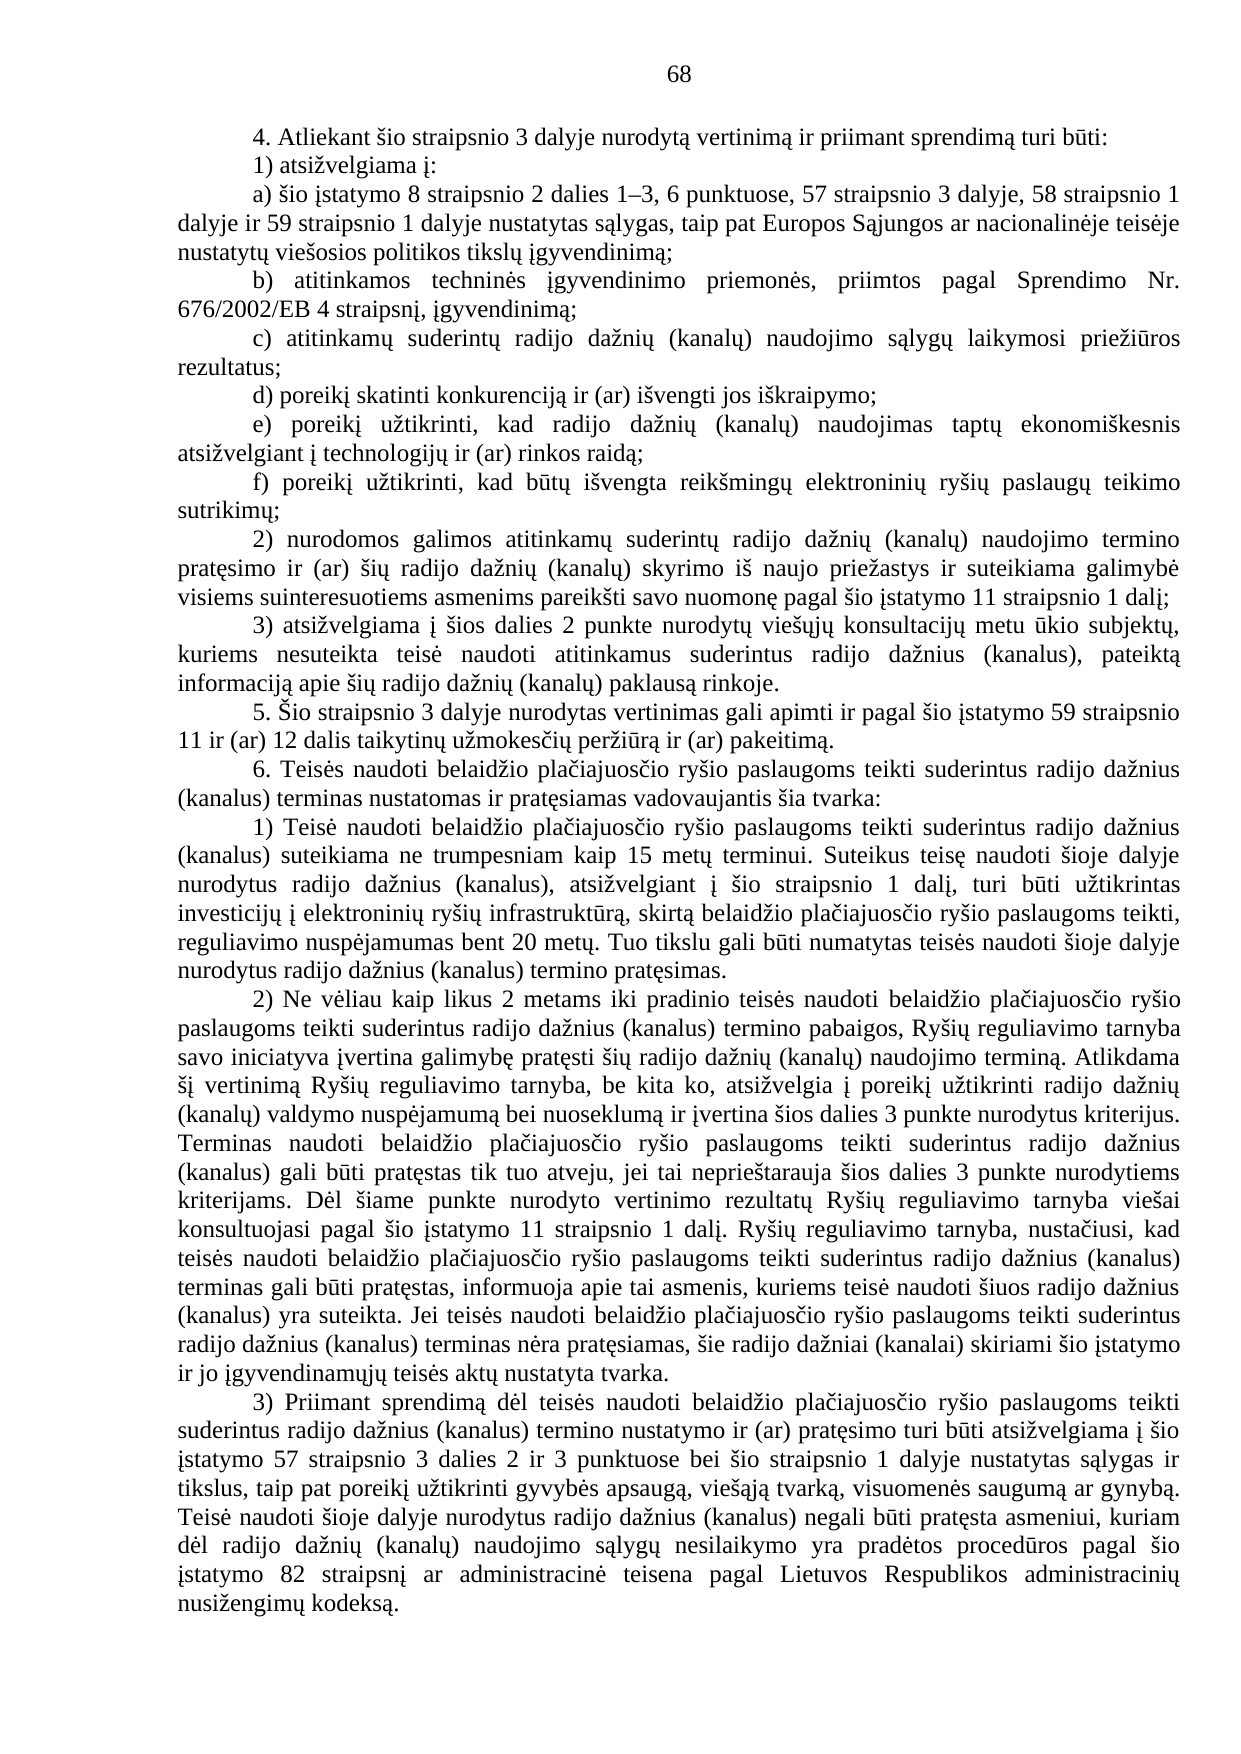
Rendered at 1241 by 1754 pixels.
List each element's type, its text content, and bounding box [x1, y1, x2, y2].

text b) atitinkamos techninės įgyvendinimo priemonės, priimtos pagal Sprendimo Nr. 676/2002/EB 4 straipsnį, įgyvendinimą; [177, 266, 1181, 323]
text 5. Šio straipsnio 3 dalyje nurodytas vertinimas gali apimti ir pagal šio įstatymo 59 straipsnio 11 ir (ar) 12 dalis taikytinų užmokesčių peržiūrą ir (ar) pakeitimą. [177, 697, 1181, 754]
text 2) nurodomos galimos atitinkamų suderintų radijo dažnių (kanalų) naudojimo termino pratęsimo ir (ar) šių radijo dažnių (kanalų) skyrimo iš naujo priežastys ir suteikiama galimybė visiems suinteresuotiems asmenims pareikšti savo nuomonę pagal šio įstatymo 11 straipsnio 1 dalį; [177, 524, 1181, 611]
text d) poreikį skatinti konkurenciją ir (ar) išvengti jos iškraipymo; [177, 381, 1181, 409]
text 2) Ne vėliau kaip likus 2 metams iki pradinio teisės naudoti belaidžio plačiajuosčio ryšio paslaugoms teikti suderintus radijo dažnius (kanalus) termino pabaigos, Ryšių reguliavimo tarnyba savo iniciatyva įvertina galimybę pratęsti šių radijo dažnių (kanalų) naudojimo terminą. Atlikdama šį vertinimą Ryšių reguliavimo tarnyba, be kita ko, atsižvelgia į poreikį užtikrinti radijo dažnių (kanalų) valdymo nuspėjamumą bei nuoseklumą ir įvertina šios dalies 3 punkte nurodytus kriterijus. Terminas naudoti belaidžio plačiajuosčio ryšio paslaugoms teikti suderintus radijo dažnius (kanalus) gali būti pratęstas tik tuo atveju, jei tai neprieštarauja šios dalies 3 punkte nurodytiems kriterijams. Dėl šiame punkte nurodyto vertinimo rezultatų Ryšių reguliavimo tarnyba viešai konsultuojasi pagal šio įstatymo 11 straipsnio 1 dalį. Ryšių reguliavimo tarnyba, nustačiusi, kad teisės naudoti belaidžio plačiajuosčio ryšio paslaugoms teikti suderintus radijo dažnius (kanalus) terminas gali būti pratęstas, informuoja apie tai asmenis, kuriems teisė naudoti šiuos radijo dažnius (kanalus) yra suteikta. Jei teisės naudoti belaidžio plačiajuosčio ryšio paslaugoms teikti suderintus radijo dažnius (kanalus) terminas nėra pratęsiamas, šie radijo dažniai (kanalai) skiriami šio įstatymo ir jo įgyvendinamųjų teisės aktų nustatyta tvarka. [177, 984, 1181, 1387]
text c) atitinkamų suderintų radijo dažnių (kanalų) naudojimo sąlygų laikymosi priežiūros rezultatus; [177, 323, 1181, 381]
text 6. Teisės naudoti belaidžio plačiajuosčio ryšio paslaugoms teikti suderintus radijo dažnius (kanalus) terminas nustatomas ir pratęsiamas vadovaujantis šia tvarka: [177, 754, 1181, 812]
text f) poreikį užtikrinti, kad būtų išvengta reikšmingų elektroninių ryšių paslaugų teikimo sutrikimų; [177, 467, 1181, 524]
text 1) Teisė naudoti belaidžio plačiajuosčio ryšio paslaugoms teikti suderintus radijo dažnius (kanalus) suteikiama ne trumpesniam kaip 15 metų terminui. Suteikus teisę naudoti šioje dalyje nurodytus radijo dažnius (kanalus), atsižvelgiant į šio straipsnio 1 dalį, turi būti užtikrintas investicijų į elektroninių ryšių infrastruktūrą, skirtą belaidžio plačiajuosčio ryšio paslaugoms teikti, reguliavimo nuspėjamumas bent 20 metų. Tuo tikslu gali būti numatytas teisės naudoti šioje dalyje nurodytus radijo dažnius (kanalus) termino pratęsimas. [177, 812, 1181, 984]
text 3) atsižvelgiama į šios dalies 2 punkte nurodytų viešųjų konsultacijų metu ūkio subjektų, kuriems nesuteikta teisė naudoti atitinkamus suderintus radijo dažnius (kanalus), pateiktą informaciją apie šių radijo dažnių (kanalų) paklausą rinkoje. [177, 611, 1181, 697]
text e) poreikį užtikrinti, kad radijo dažnių (kanalų) naudojimas taptų ekonomiškesnis atsižvelgiant į technologijų ir (ar) rinkos raidą; [177, 409, 1181, 467]
text a) šio įstatymo 8 straipsnio 2 dalies 1–3, 6 punktuose, 57 straipsnio 3 dalyje, 58 straipsnio 1 dalyje ir 59 straipsnio 1 dalyje nustatytas sąlygas, taip pat Europos Sąjungos ar nacionalinėje teisėje nustatytų viešosios politikos tikslų įgyvendinimą; [177, 179, 1181, 266]
text 1) atsižvelgiama į: [177, 151, 1181, 179]
text 4. Atliekant šio straipsnio 3 dalyje nurodytą vertinimą ir priimant sprendimą turi būti: [177, 122, 1181, 151]
text 3) Priimant sprendimą dėl teisės naudoti belaidžio plačiajuosčio ryšio paslaugoms teikti suderintus radijo dažnius (kanalus) termino nustatymo ir (ar) pratęsimo turi būti atsižvelgiama į šio įstatymo 57 straipsnio 3 dalies 2 ir 3 punktuose bei šio straipsnio 1 dalyje nustatytas sąlygas ir tikslus, taip pat poreikį užtikrinti gyvybės apsaugą, viešąją tvarką, visuomenės saugumą ar gynybą. Teisė naudoti šioje dalyje nurodytus radijo dažnius (kanalus) negali būti pratęsta asmeniui, kuriam dėl radijo dažnių (kanalų) naudojimo sąlygų nesilaikymo yra pradėtos procedūros pagal šio įstatymo 82 straipsnį ar administracinė teisena pagal Lietuvos Respublikos administracinių nusižengimų kodeksą. [177, 1387, 1181, 1617]
